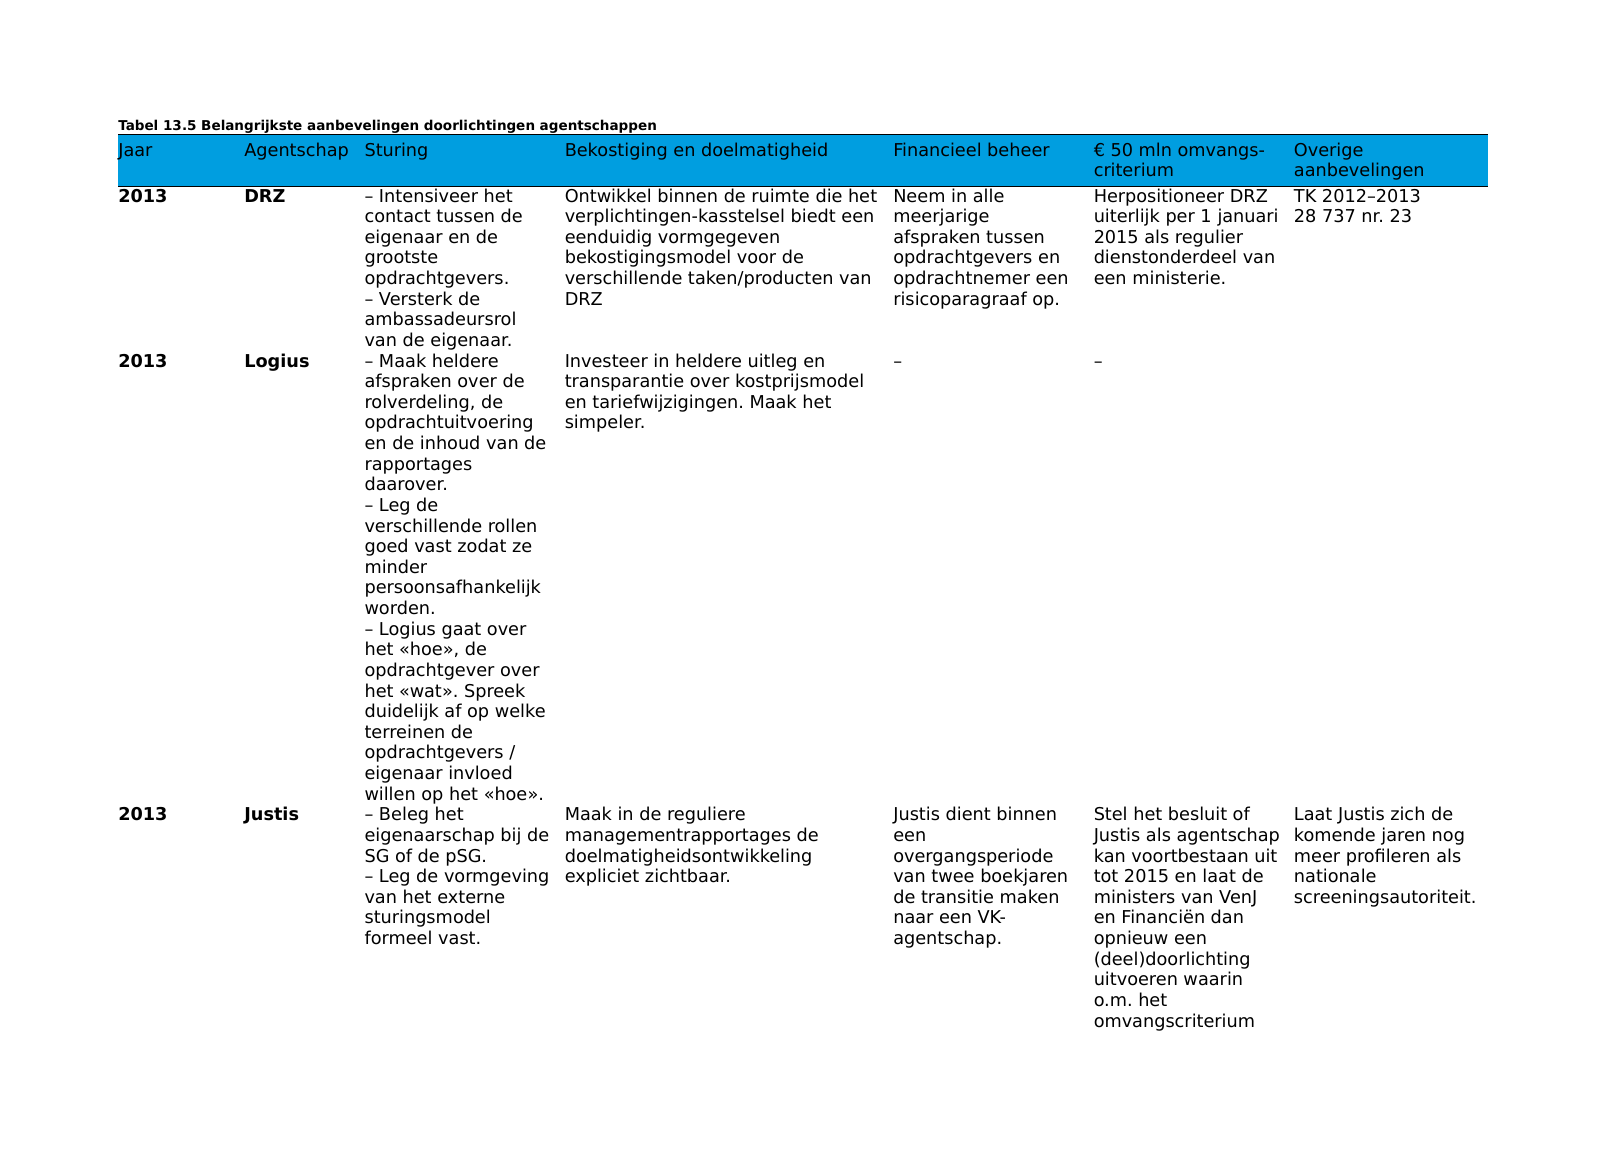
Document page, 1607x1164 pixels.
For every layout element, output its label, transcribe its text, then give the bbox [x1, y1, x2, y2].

table_cell – [1088, 351, 1288, 804]
table_header Tabel 13.5 Belangrijkste aanbevelingen doorlichtingen agentschappen [118, 118, 1488, 134]
table_cell Sturing [359, 135, 559, 186]
table_cell Justis dient binnen een overgangsperiode van twee boekjaren de transitie maken naar een VK-agentschap. [887, 804, 1087, 1031]
table_cell Investeer in heldere uitleg en transparantie over kostprijsmodel en tariefwijzigingen. Maak het simpeler. [559, 351, 887, 804]
table_cell Stel het besluit of Justis als agentschap kan voortbestaan uit tot 2015 en laat de ministers van VenJ en Financiën dan opnieuw een (deel)doorlichting uitvoeren waarin o.m. het omvangscriterium [1088, 804, 1288, 1031]
table_cell DRZ [238, 187, 358, 351]
table_cell Maak in de reguliere managementrapportages de doelmatigheidsontwikkeling expliciet zichtbaar. [559, 804, 887, 1031]
table_cell Agentschap [238, 135, 358, 186]
table_cell € 50 mln omvangs-criterium [1088, 135, 1288, 186]
table_cell Bekostiging en doelmatigheid [559, 135, 887, 186]
table_cell Overige aanbevelingen [1288, 135, 1488, 186]
table_cell Logius [238, 351, 358, 804]
table_cell – Beleg het eigenaarschap bij de SG of de pSG. – Leg de vormgeving van het externe sturingsmodel formeel vast. [359, 804, 559, 1031]
table_cell – Intensiveer het contact tussen de eigenaar en de grootste opdrachtgevers. – Versterk de ambassadeursrol van de eigenaar. [359, 187, 559, 351]
table_cell Herpositioneer DRZ uiterlijk per 1 januari 2015 als regulier dienstonderdeel van een ministerie. [1088, 187, 1288, 351]
table_cell – [887, 351, 1087, 804]
table_cell 2013 [118, 804, 238, 1031]
table_cell TK 2012–2013 28 737 nr. 23 [1288, 187, 1488, 351]
table_cell Jaar [118, 135, 238, 186]
table_cell 2013 [118, 187, 238, 351]
table_cell Neem in alle meerjarige afspraken tussen opdrachtgevers en opdrachtnemer een risicoparagraaf op. [887, 187, 1087, 351]
table_cell Financieel beheer [887, 135, 1087, 186]
table_cell Justis [238, 804, 358, 1031]
table_cell 2013 [118, 351, 238, 804]
table_cell Ontwikkel binnen de ruimte die het verplichtingen-kasstelsel biedt een eenduidig vormgegeven bekostigingsmodel voor de verschillende taken/producten van DRZ [559, 187, 887, 351]
table_cell Laat Justis zich de komende jaren nog meer profileren als nationale screeningsautoriteit. [1288, 804, 1488, 1031]
table_cell [1288, 351, 1488, 804]
table_cell – Maak heldere afspraken over de rolverdeling, de opdrachtuitvoering en de inhoud van de rapportages daarover. – Leg de verschillende rollen goed vast zodat ze minder persoonsafhankelijk worden. – Logius gaat over het «hoe», de opdrachtgever over het «wat». Spreek duidelijk af op welke terreinen de opdrachtgevers / eigenaar invloed willen op het «hoe». [359, 351, 559, 804]
